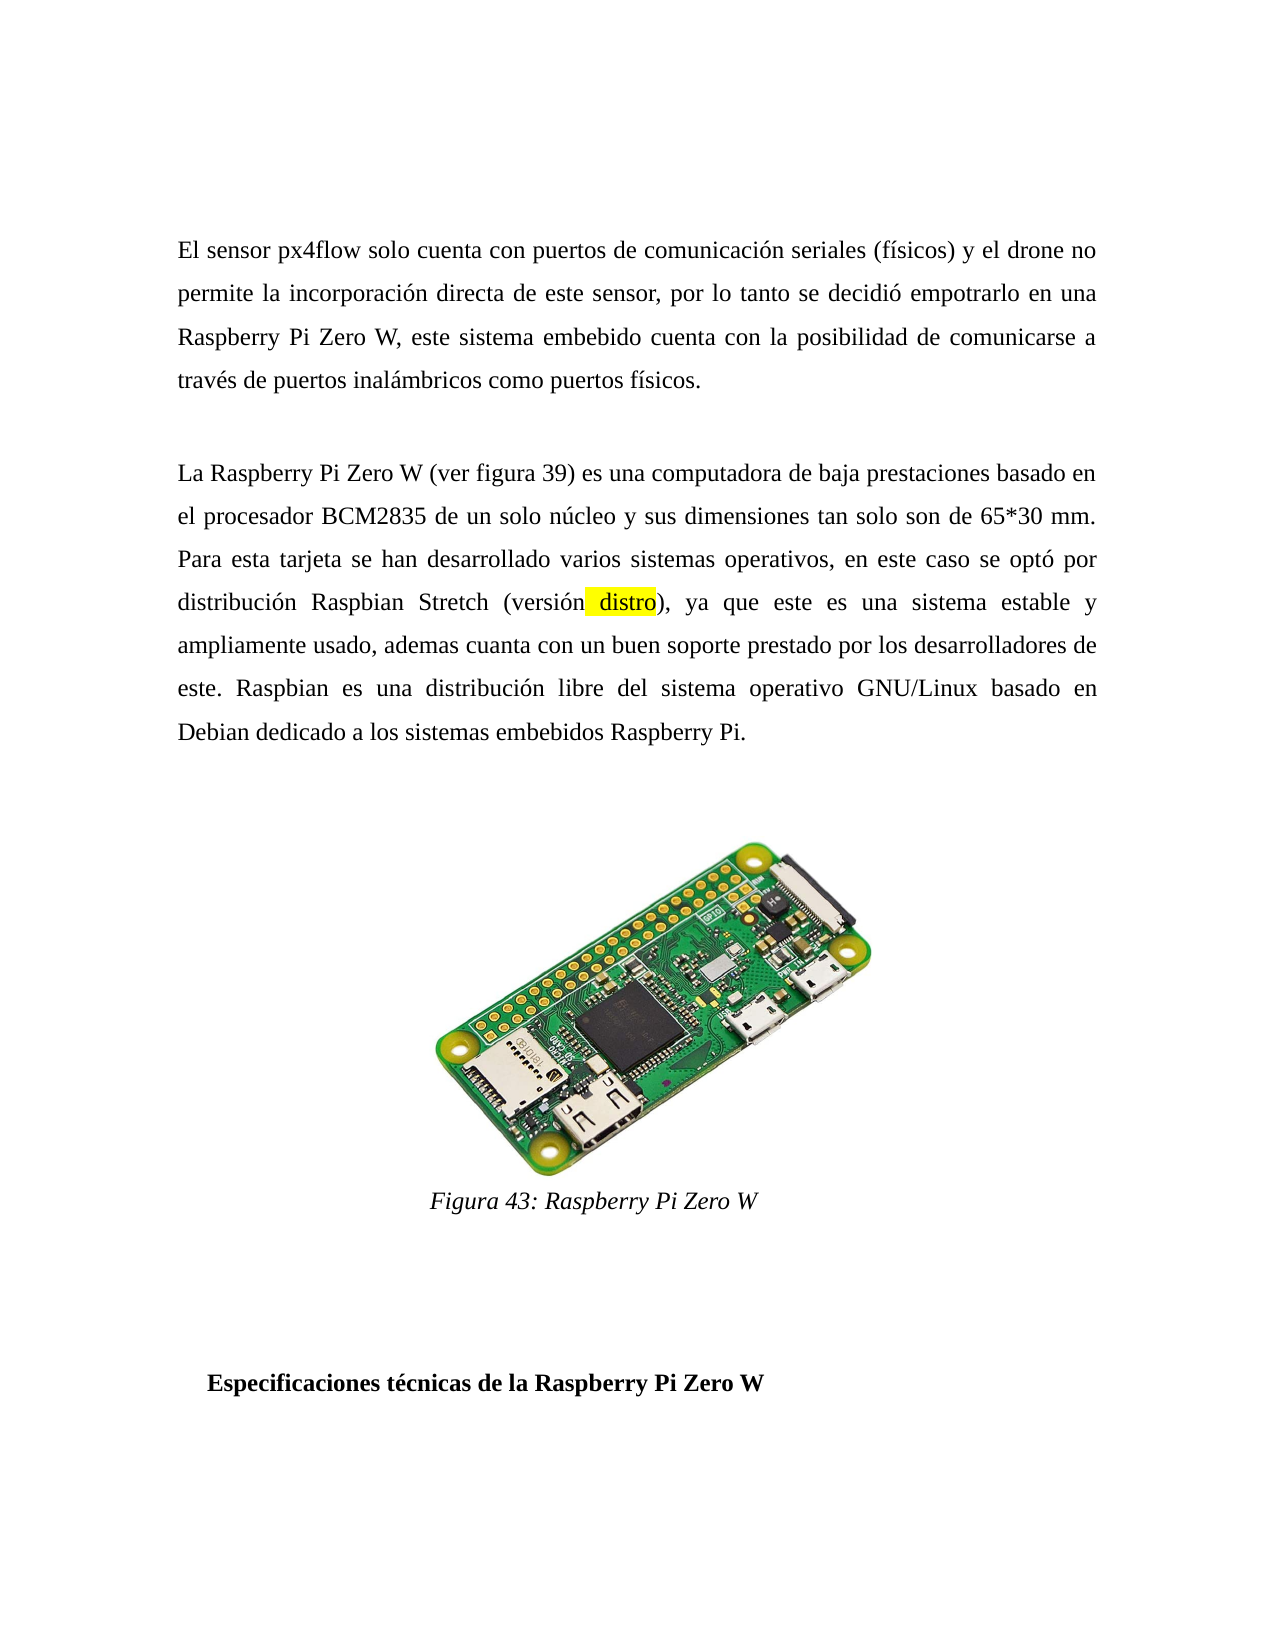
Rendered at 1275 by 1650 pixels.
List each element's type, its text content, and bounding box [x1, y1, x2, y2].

text El sensor px4flow solo cuenta con puertos de comunicación seriales (físicos) y el drone no permite la incorporación directa de este sensor, por lo tanto se decidió empotrarlo en una Raspberry Pi Zero W, este sistema embebido cuenta con la posibilidad de comunicarse a través de puertos inalámbricos como puertos físicos. [177, 235, 1098, 393]
text La Raspberry Pi Zero W (ver figura 39) es una computadora de baja prestaciones basado en el procesador BCM2835 de un solo núcleo y sus dimensiones tan solo son de 65*30 mm. Para esta tarjeta se han desarrollado varios sistemas operativos, en este caso se optó por distribución Raspbian Stretch (versión distro), ya que este es una sistema estable y ampliamente usado, ademas cuanta con un buen soporte prestado por los desarrolladores de este. Raspbian es una distribución libre del sistema operativo GNU/Linux basado en Debian dedicado a los sistemas embebidos Raspberry Pi. [177, 458, 1098, 745]
picture [429, 836, 873, 1181]
text Especificaciones técnicas de la Raspberry Pi Zero W [177, 1368, 1098, 1397]
text Figura 43: Raspberry Pi Zero W [429, 1181, 872, 1214]
